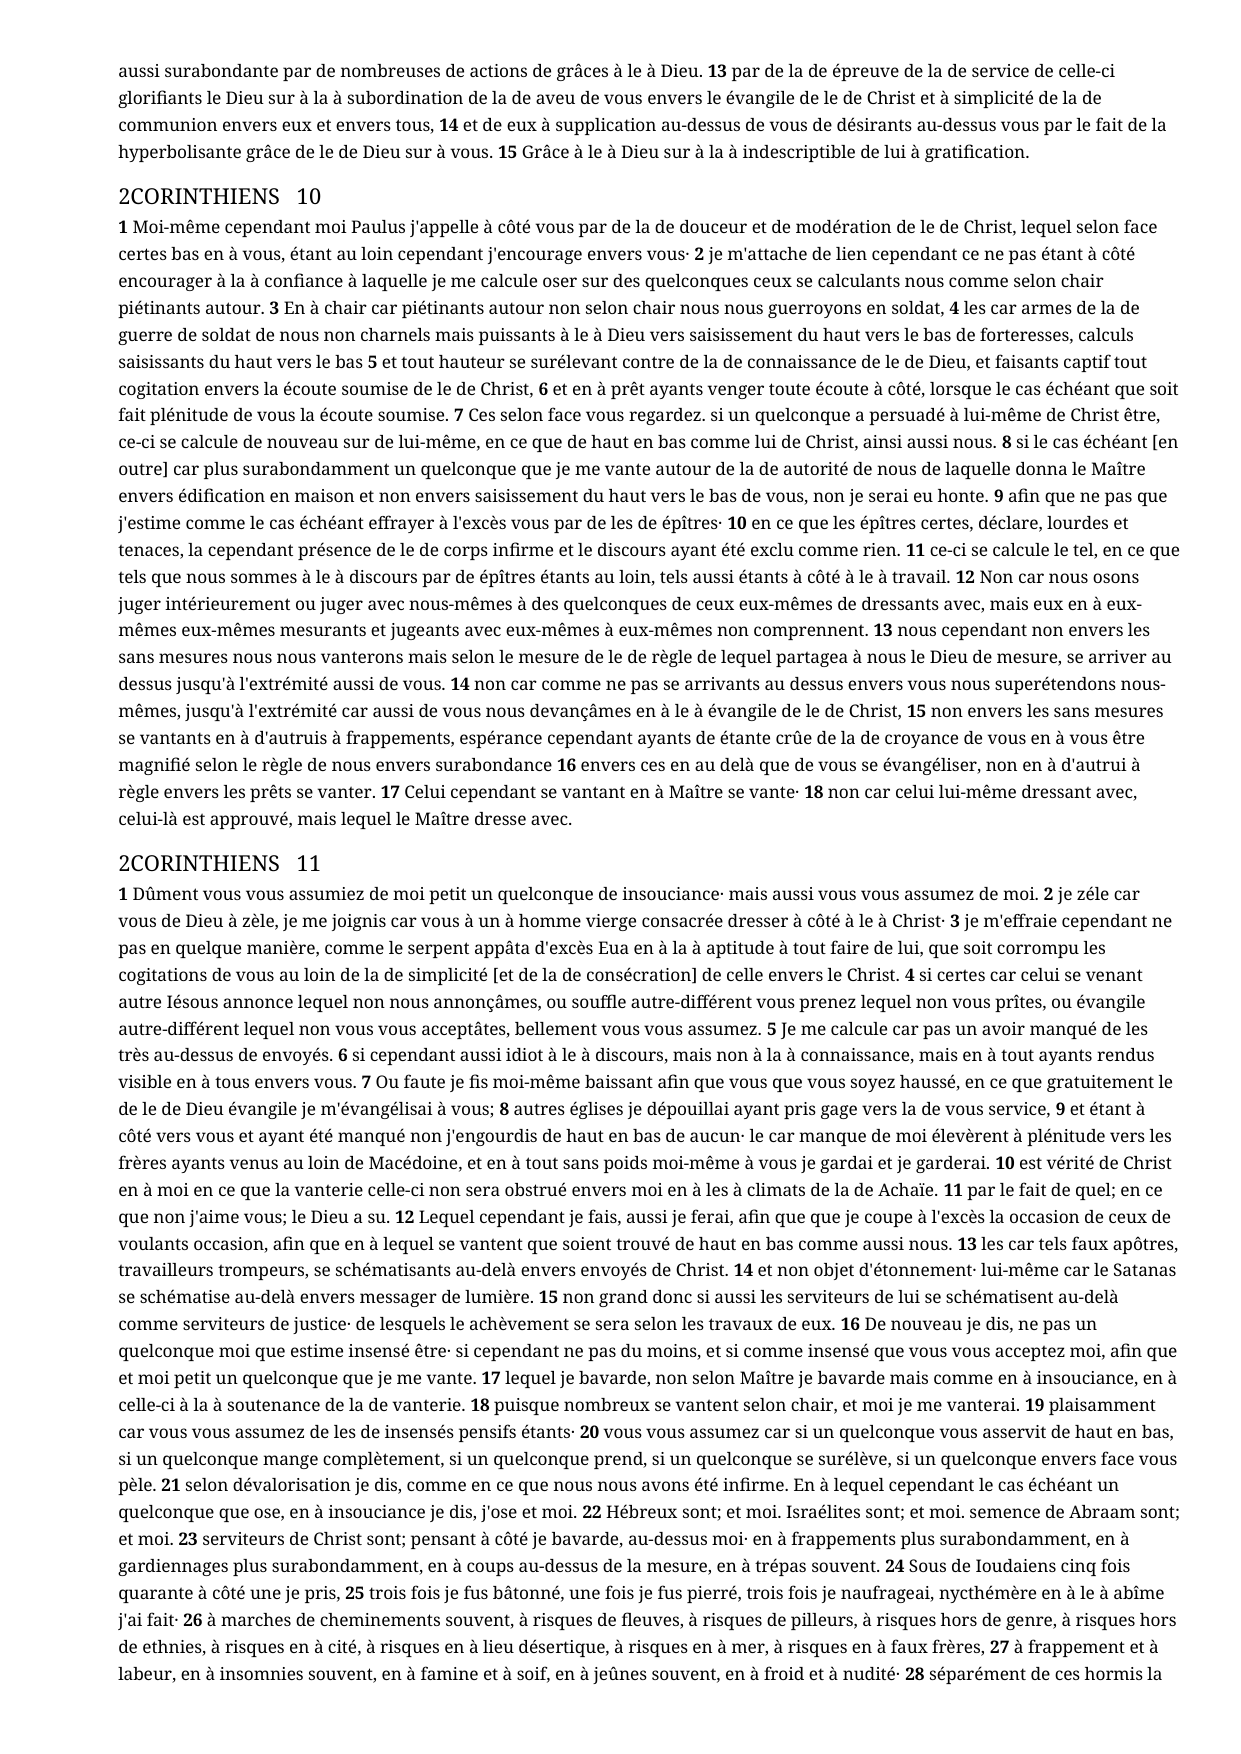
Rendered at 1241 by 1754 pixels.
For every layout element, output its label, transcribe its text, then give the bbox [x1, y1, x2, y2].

text 1 Moi-même cependant moi Paulus j'appelle à côté vous par de la de douceur et de modération de le de Christ, lequel selon face certes bas en à vous, étant au loin cependant j'encourage envers vous· 2 je m'attache de lien cependant ce ne pas étant à côté encourager à la à confiance à laquelle je me calcule oser sur des quelconques ceux se calculants nous comme selon chair piétinants autour. 3 En à chair car piétinants autour non selon chair nous nous guerroyons en soldat, 4 les car armes de la de guerre de soldat de nous non charnels mais puissants à le à Dieu vers saisissement du haut vers le bas de forteresses, calculs saisissants du haut vers le bas 5 et tout hauteur se surélevant contre de la de connaissance de le de Dieu, et faisants captif tout cogitation envers la écoute soumise de le de Christ, 6 et en à prêt ayants venger toute écoute à côté, lorsque le cas échéant que soit fait plénitude de vous la écoute soumise. 7 Ces selon face vous regardez. si un quelconque a persuadé à lui-même de Christ être, ce-ci se calcule de nouveau sur de lui-même, en ce que de haut en bas comme lui de Christ, ainsi aussi nous. 8 si le cas échéant [en outre] car plus surabondamment un quelconque que je me vante autour de la de autorité de nous de laquelle donna le Maître envers édification en maison et non envers saisissement du haut vers le bas de vous, non je serai eu honte. 9 afin que ne pas que j'estime comme le cas échéant effrayer à l'excès vous par de les de épîtres· 10 en ce que les épîtres certes, déclare, lourdes et tenaces, la cependant présence de le de corps infirme et le discours ayant été exclu comme rien. 11 ce-ci se calcule le tel, en ce que tels que nous sommes à le à discours par de épîtres étants au loin, tels aussi étants à côté à le à travail. 12 Non car nous osons juger intérieurement ou juger avec nous-mêmes à des quelconques de ceux eux-mêmes de dressants avec, mais eux en à eux-mêmes eux-mêmes mesurants et jugeants avec eux-mêmes à eux-mêmes non comprennent. 13 nous cependant non envers les sans mesures nous nous vanterons mais selon le mesure de le de règle de lequel partagea à nous le Dieu de mesure, se arriver au dessus jusqu'à l'extrémité aussi de vous. 14 non car comme ne pas se arrivants au dessus envers vous nous superétendons nous-mêmes, jusqu'à l'extrémité car aussi de vous nous devançâmes en à le à évangile de le de Christ, 15 non envers les sans mesures se vantants en à d'autruis à frappements, espérance cependant ayants de étante crûe de la de croyance de vous en à vous être magnifié selon le règle de nous envers surabondance 16 envers ces en au delà que de vous se évangéliser, non en à d'autrui à règle envers les prêts se vanter. 17 Celui cependant se vantant en à Maître se vante· 18 non car celui lui-même dressant avec, celui-là est approuvé, mais lequel le Maître dresse avec. [118, 215, 1181, 830]
text aussi surabondante par de nombreuses de actions de grâces à le à Dieu. 13 par de la de épreuve de la de service de celle-ci glorifiants le Dieu sur à la à subordination de la de aveu de vous envers le évangile de le de Christ et à simplicité de la de communion envers eux et envers tous, 14 et de eux à supplication au-dessus de vous de désirants au-dessus vous par le fait de la hyperbolisante grâce de le de Dieu sur à vous. 15 Grâce à le à Dieu sur à la à indescriptible de lui à gratification. [118, 59, 1181, 163]
text 1 Dûment vous vous assumiez de moi petit un quelconque de insouciance· mais aussi vous vous assumez de moi. 2 je zéle car vous de Dieu à zèle, je me joignis car vous à un à homme vierge consacrée dresser à côté à le à Christ· 3 je m'effraie cependant ne pas en quelque manière, comme le serpent appâta d'excès Eua en à la à aptitude à tout faire de lui, que soit corrompu les cogitations de vous au loin de la de simplicité [et de la de consécration] de celle envers le Christ. 4 si certes car celui se venant autre Iésous annonce lequel non nous annonçâmes, ou souffle autre-différent vous prenez lequel non vous prîtes, ou évangile autre-différent lequel non vous vous acceptâtes, bellement vous vous assumez. 5 Je me calcule car pas un avoir manqué de les très au-dessus de envoyés. 6 si cependant aussi idiot à le à discours, mais non à la à connaissance, mais en à tout ayants rendus visible en à tous envers vous. 7 Ou faute je fis moi-même baissant afin que vous que vous soyez haussé, en ce que gratuitement le de le de Dieu évangile je m'évangélisai à vous; 8 autres églises je dépouillai ayant pris gage vers la de vous service, 9 et étant à côté vers vous et ayant été manqué non j'engourdis de haut en bas de aucun· le car manque de moi élevèrent à plénitude vers les frères ayants venus au loin de Macédoine, et en à tout sans poids moi-même à vous je gardai et je garderai. 10 est vérité de Christ en à moi en ce que la vanterie celle-ci non sera obstrué envers moi en à les à climats de la de Achaïe. 11 par le fait de quel; en ce que non j'aime vous; le Dieu a su. 12 Lequel cependant je fais, aussi je ferai, afin que que je coupe à l'excès la occasion de ceux de voulants occasion, afin que en à lequel se vantent que soient trouvé de haut en bas comme aussi nous. 13 les car tels faux apôtres, travailleurs trompeurs, se schématisants au-delà envers envoyés de Christ. 14 et non objet d'étonnement· lui-même car le Satanas se schématise au-delà envers messager de lumière. 15 non grand donc si aussi les serviteurs de lui se schématisent au-delà comme serviteurs de justice· de lesquels le achèvement se sera selon les travaux de eux. 16 De nouveau je dis, ne pas un quelconque moi que estime insensé être· si cependant ne pas du moins, et si comme insensé que vous vous acceptez moi, afin que et moi petit un quelconque que je me vante. 17 lequel je bavarde, non selon Maître je bavarde mais comme en à insouciance, en à celle-ci à la à soutenance de la de vanterie. 18 puisque nombreux se vantent selon chair, et moi je me vanterai. 19 plaisamment car vous vous assumez de les de insensés pensifs étants· 20 vous vous assumez car si un quelconque vous asservit de haut en bas, si un quelconque mange complètement, si un quelconque prend, si un quelconque se surélève, si un quelconque envers face vous pèle. 21 selon dévalorisation je dis, comme en ce que nous nous avons été infirme. En à lequel cependant le cas échéant un quelconque que ose, en à insouciance je dis, j'ose et moi. 22 Hébreux sont; et moi. Israélites sont; et moi. semence de Abraam sont; et moi. 23 serviteurs de Christ sont; pensant à côté je bavarde, au-dessus moi· en à frappements plus surabondamment, en à gardiennages plus surabondamment, en à coups au-dessus de la mesure, en à trépas souvent. 24 Sous de Ioudaiens cinq fois quarante à côté une je pris, 25 trois fois je fus bâtonné, une fois je fus pierré, trois fois je naufrageai, nycthémère en à le à abîme j'ai fait· 26 à marches de cheminements souvent, à risques de fleuves, à risques de pilleurs, à risques hors de genre, à risques hors de ethnies, à risques en à cité, à risques en à lieu désertique, à risques en à mer, à risques en à faux frères, 27 à frappement et à labeur, en à insomnies souvent, en à famine et à soif, en à jeûnes souvent, en à froid et à nudité· 28 séparément de ces hormis la [118, 882, 1181, 1685]
text 2CORINTHIENS 10 [118, 181, 1181, 211]
text 2CORINTHIENS 11 [118, 848, 1181, 878]
